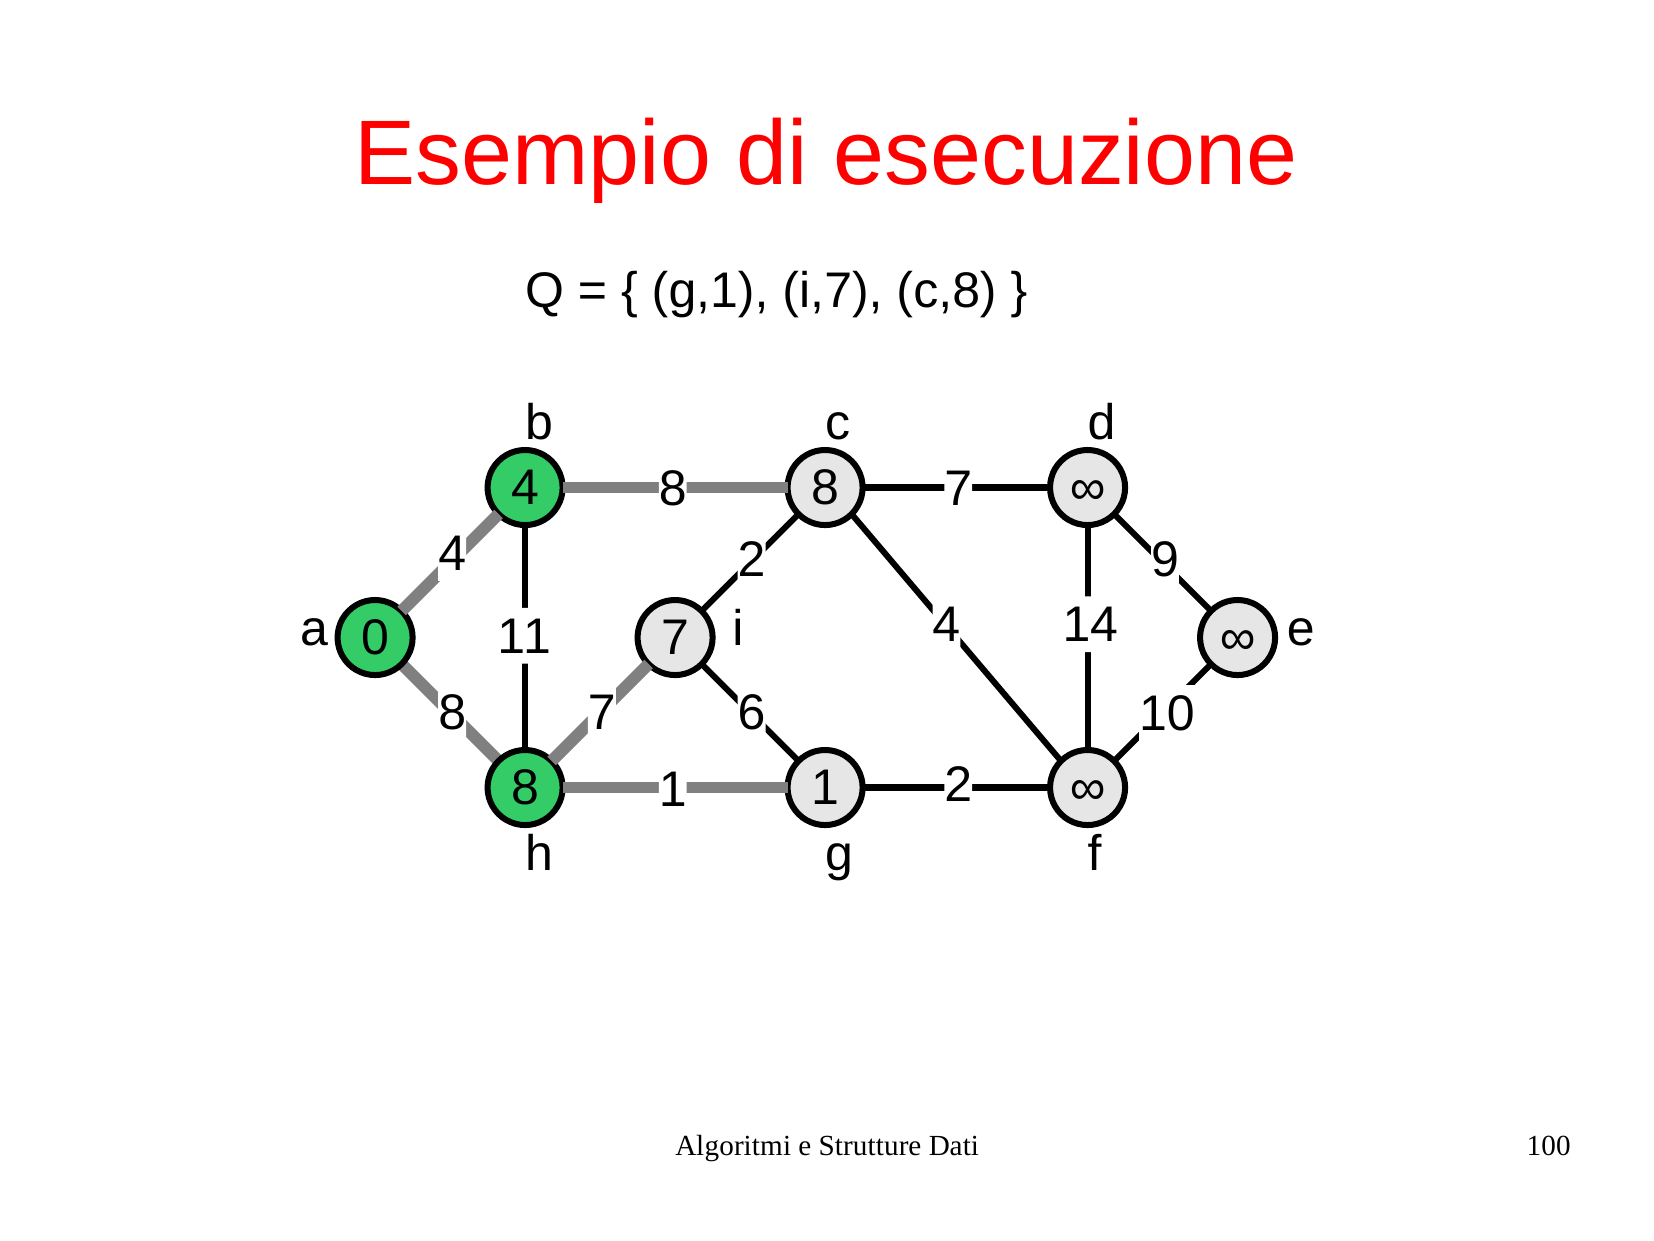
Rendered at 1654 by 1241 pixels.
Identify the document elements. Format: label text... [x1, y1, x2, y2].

text_box 8 [438, 684, 467, 741]
text_box 2 [737, 531, 766, 588]
text_box a [300, 600, 338, 656]
text_box 1 [787, 750, 863, 826]
text_box Q = { (g,1), (i,7), (c,8) } [525, 262, 1501, 319]
text_box 4 [487, 450, 563, 525]
text_box 8 [487, 750, 563, 826]
text_box ∞ [1050, 450, 1126, 525]
text_box 8 [787, 450, 863, 526]
text_box 1 [658, 761, 687, 818]
text_box c [825, 394, 863, 451]
text_box 14 [1062, 596, 1119, 653]
text_box h [525, 825, 563, 881]
text_box 7 [944, 460, 973, 517]
text_box 7 [587, 684, 616, 741]
text_box 6 [737, 684, 766, 741]
text_box i [732, 600, 770, 656]
text_box d [1087, 394, 1126, 451]
text_box e [1286, 600, 1325, 656]
text_box 0 [338, 600, 413, 676]
text_box b [525, 394, 563, 451]
text_box g [825, 825, 863, 881]
text_box 10 [1139, 685, 1195, 741]
text_box 8 [658, 460, 687, 516]
text_box 4 [932, 596, 961, 653]
text_box 7 [637, 600, 713, 676]
text_box 11 [497, 607, 557, 664]
title Esempio di esecuzione [82, 49, 1571, 257]
text_box ∞ [1050, 750, 1126, 826]
text_box ∞ [1200, 600, 1276, 676]
text_box f [1087, 825, 1126, 881]
text_box 2 [944, 756, 973, 812]
text_box 4 [438, 525, 467, 581]
text_box 9 [1151, 531, 1179, 588]
